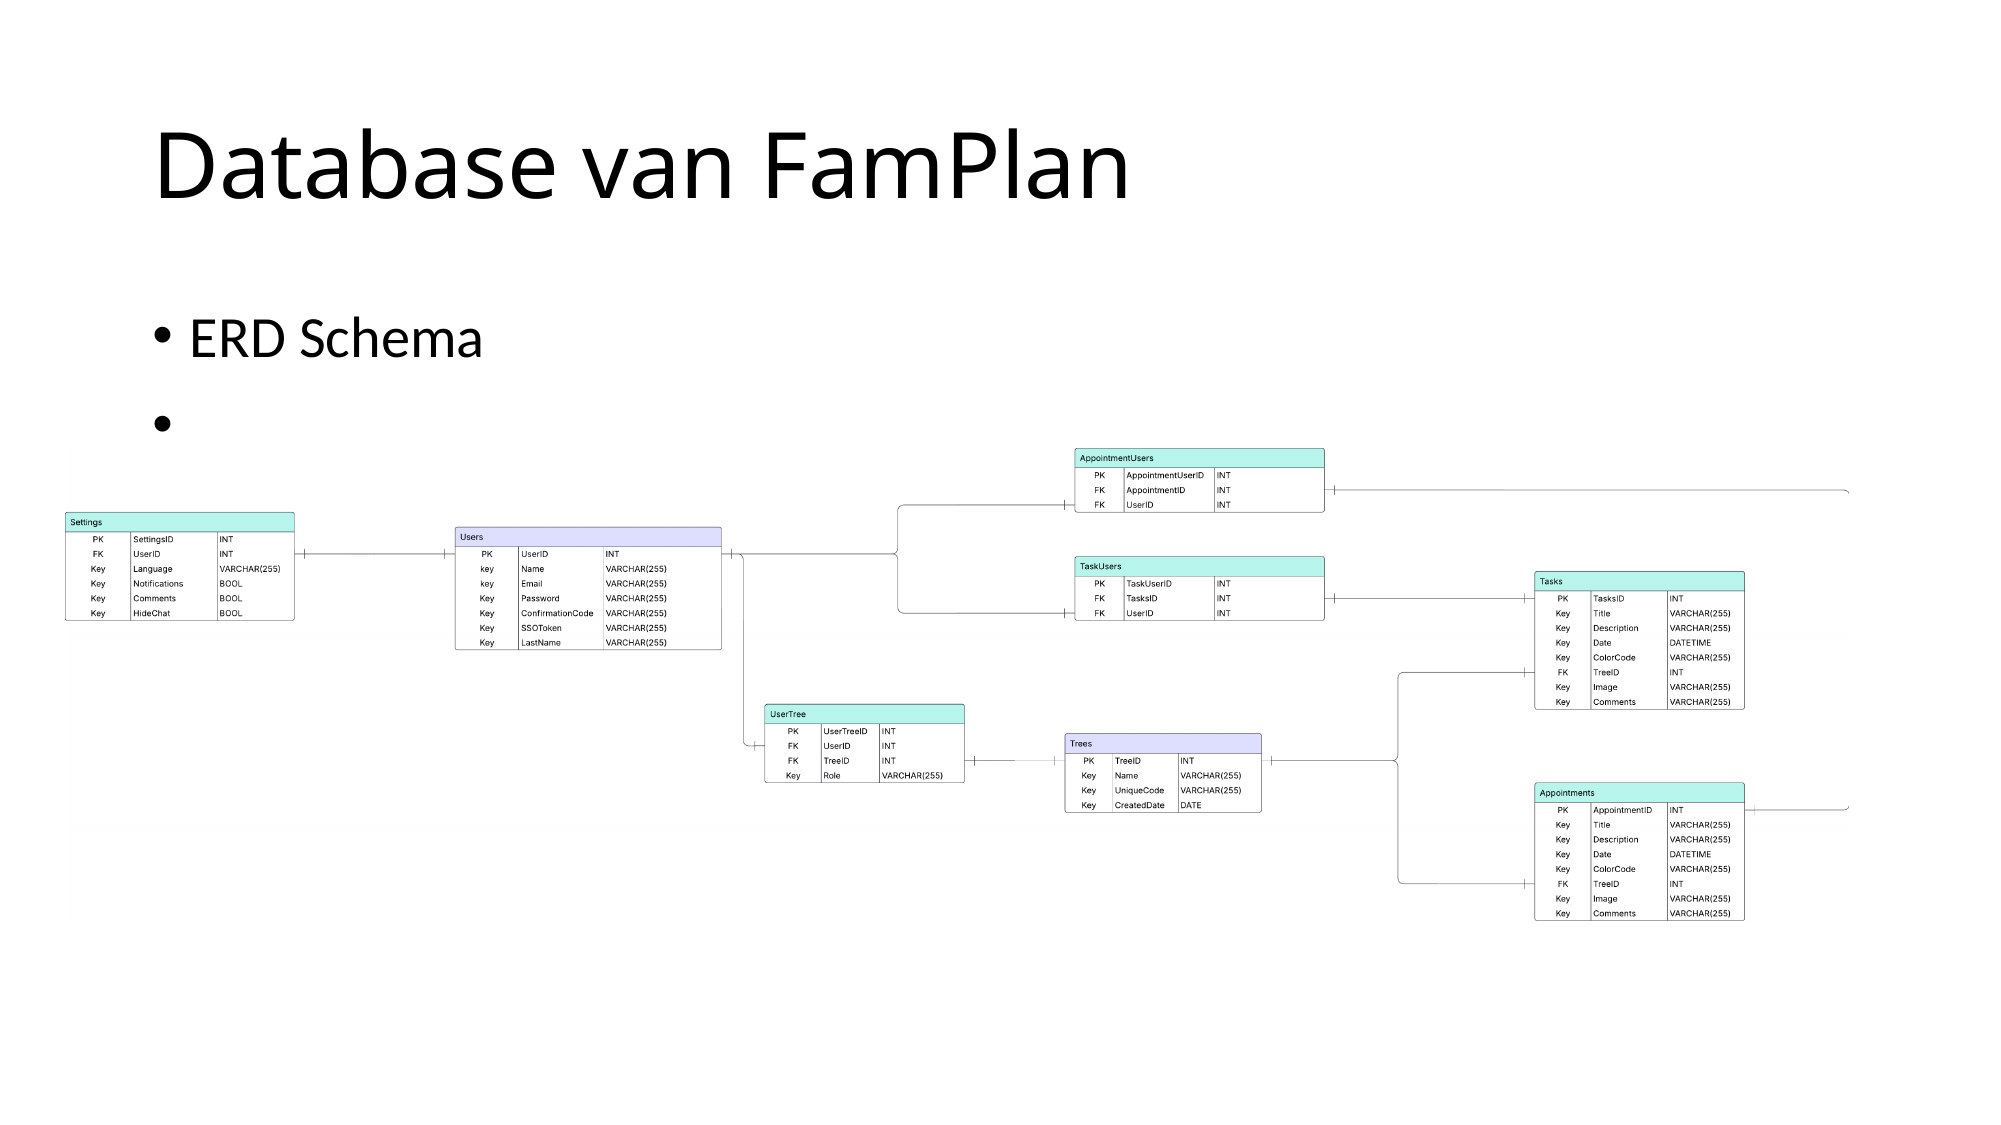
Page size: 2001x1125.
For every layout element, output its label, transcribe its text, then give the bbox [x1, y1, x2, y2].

title Database van FamPlan [137, 59, 1863, 278]
list ERD Schema [137, 299, 1863, 1014]
picture [65, 448, 1849, 921]
